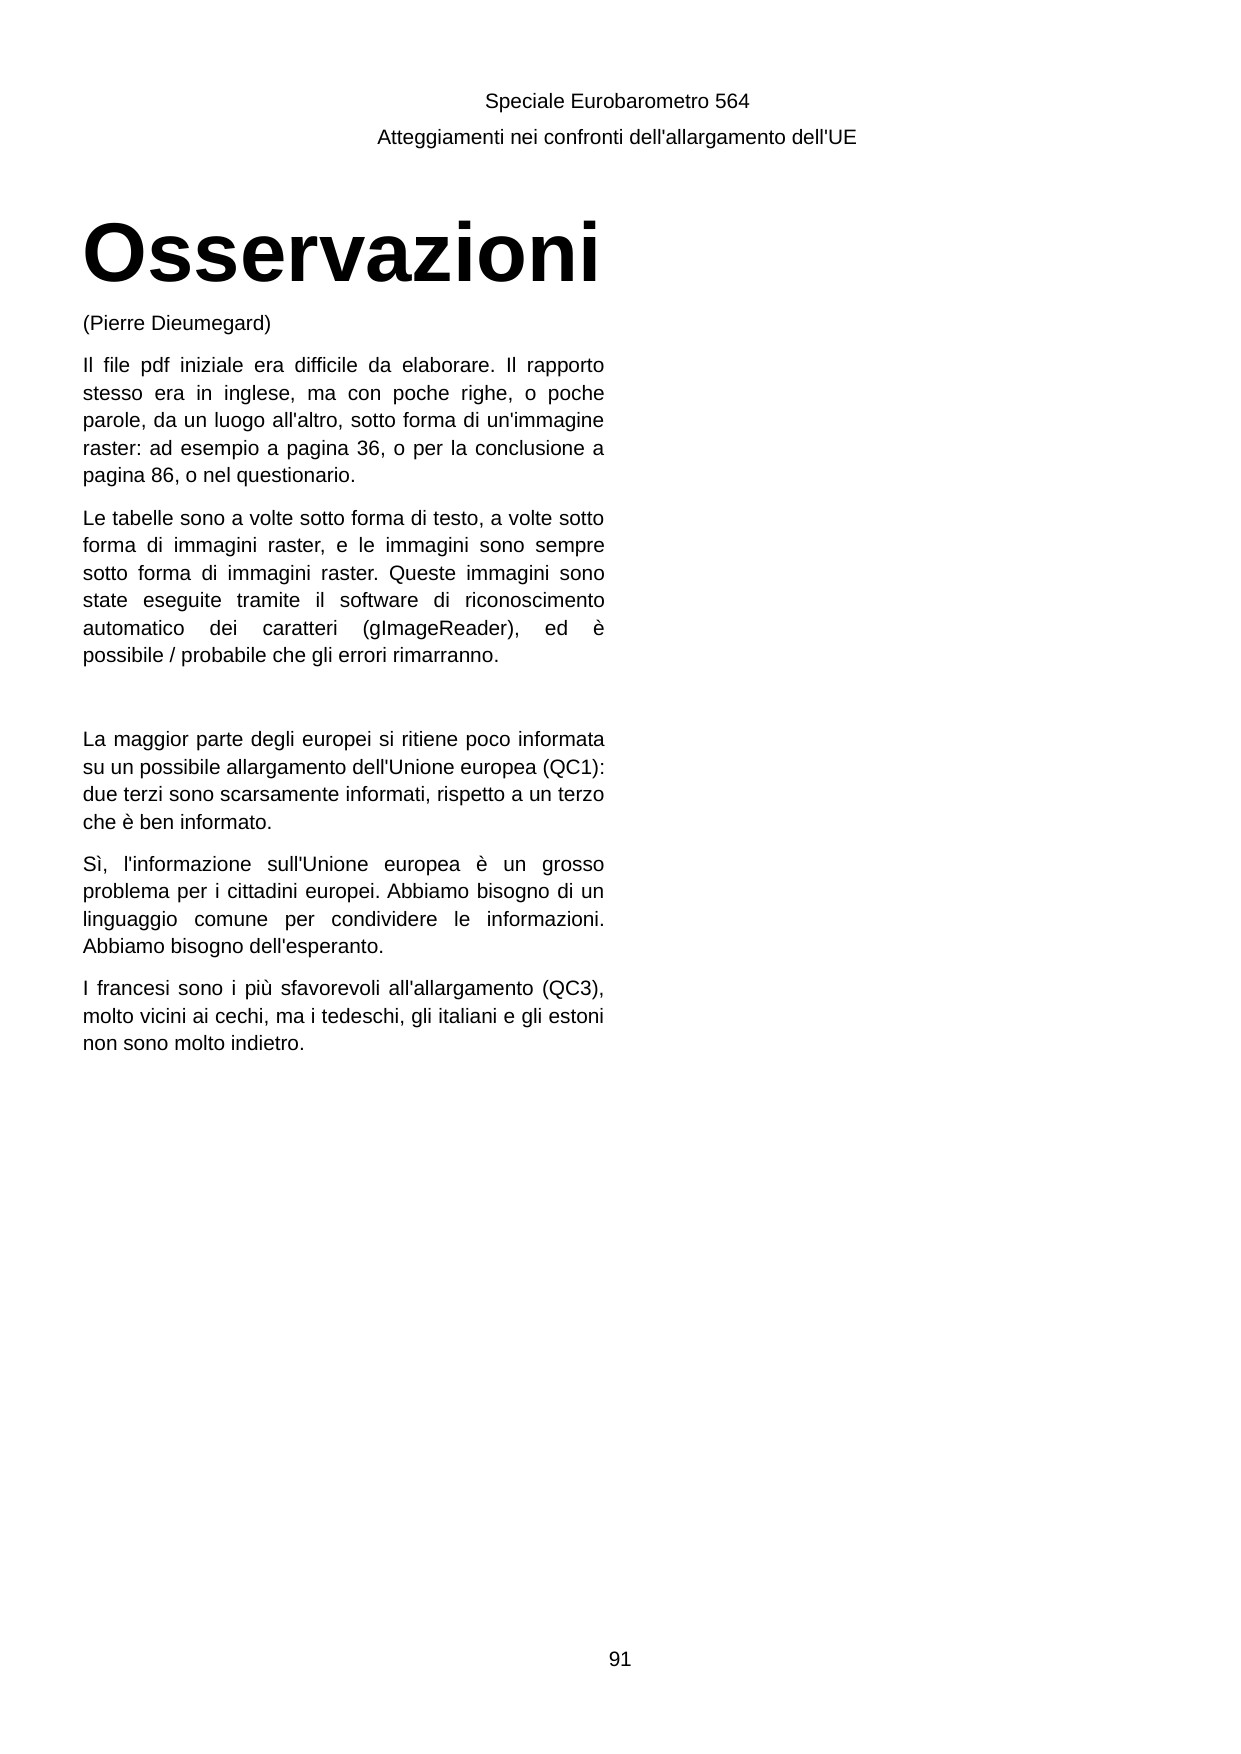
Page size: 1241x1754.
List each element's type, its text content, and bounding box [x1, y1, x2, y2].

text La maggior parte degli europei si ritiene poco informata su un possibile allargamento dell'Unione europea (QC1): due terzi sono scarsamente informati, rispetto a un terzo che è ben informato. [83, 727, 605, 833]
text Le tabelle sono a volte sotto forma di testo, a volte sotto forma di immagini raster, e le immagini sono sempre sotto forma di immagini raster. Queste immagini sono state eseguite tramite il software di riconoscimento automatico dei caratteri (gImageReader), ed è possibile / probabile che gli errori rimarranno. [83, 505, 605, 667]
text Sì, l'informazione sull'Unione europea è un grosso problema per i cittadini europei. Abbiamo bisogno di un linguaggio comune per condividere le informazioni. Abbiamo bisogno dell'esperanto. [83, 852, 605, 958]
subtitle Osservazioni [83, 203, 605, 299]
text I francesi sono i più sfavorevoli all'allargamento (QC3), molto vicini ai cechi, ma i tedeschi, gli italiani e gli estoni non sono molto indietro. [83, 976, 605, 1055]
text (Pierre Dieumegard) [83, 311, 605, 335]
text Il file pdf iniziale era difficile da elaborare. Il rapporto stesso era in inglese, ma con poche righe, o poche parole, da un luogo all'altro, sotto forma di un'immagine raster: ad esempio a pagina 36, o per la conclusione a pagina 86, o nel questionario. [83, 353, 605, 487]
